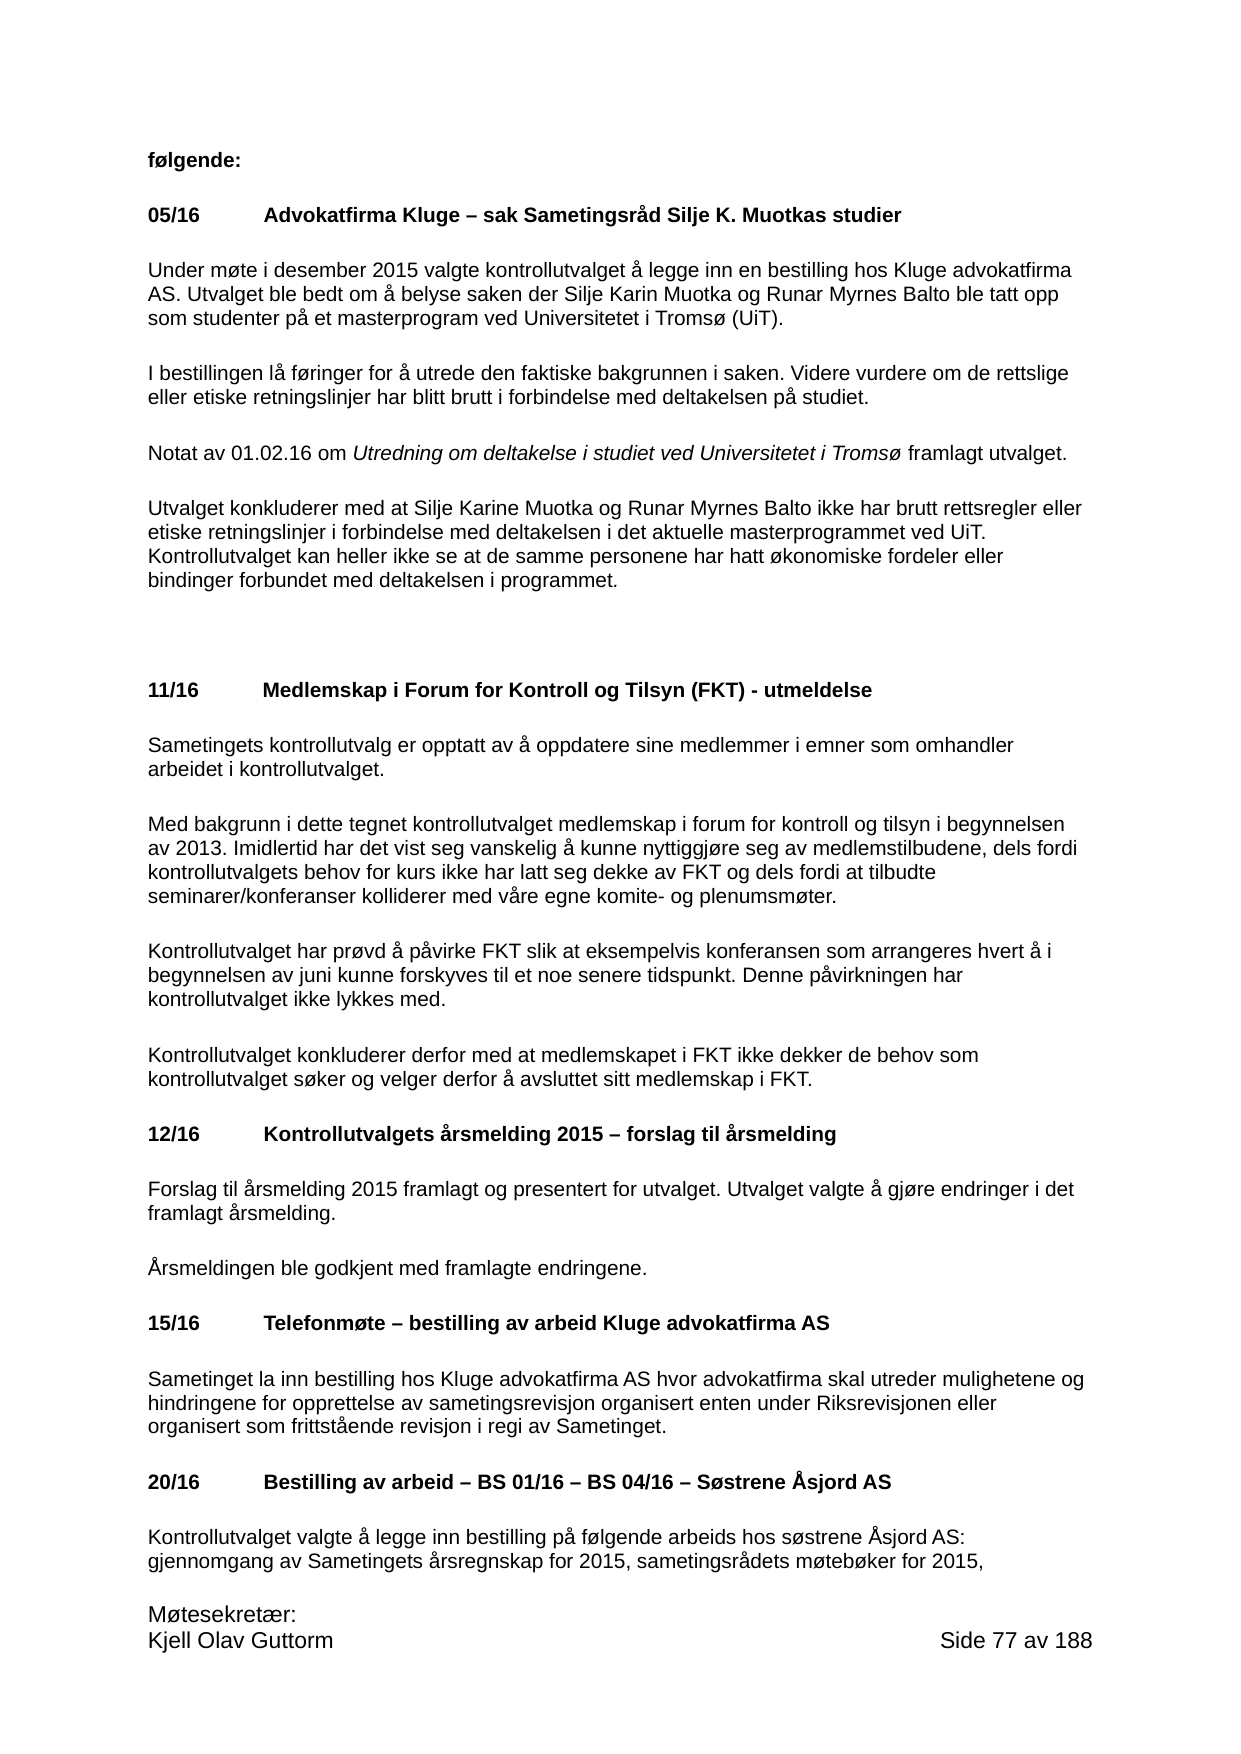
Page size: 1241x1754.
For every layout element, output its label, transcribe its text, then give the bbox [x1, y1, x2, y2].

table_header følgende: 05/16 Advokatfirma Kluge – sak Sametingsråd Silje K. Muotkas studier Under møte i desember 2015 valgte kontrollutvalget å legge inn en bestilling hos Kluge advokatfirma AS. Utvalget ble bedt om å belyse saken der Silje Karin Muotka og Runar Myrnes Balto ble tatt opp som studenter på et masterprogram ved Universitetet i Tromsø (UiT). I bestillingen lå føringer for å utrede den faktiske bakgrunnen i saken. Videre vurdere om de rettslige eller etiske retningslinjer har blitt brutt i forbindelse med deltakelsen på studiet. Notat av 01.02.16 om Utredning om deltakelse i studiet ved Universitetet i Tromsø framlagt utvalget. Utvalget konkluderer med at Silje Karine Muotka og Runar Myrnes Balto ikke har brutt rettsregler eller etiske retningslinjer i forbindelse med deltakelsen i det aktuelle masterprogrammet ved UiT. Kontrollutvalget kan heller ikke se at de samme personene har hatt økonomiske fordeler eller bindinger forbundet med deltakelsen i programmet. 11/16 Medlemskap i Forum for Kontroll og Tilsyn (FKT) - utmeldelse Sametingets kontrollutvalg er opptatt av å oppdatere sine medlemmer i emner som omhandler arbeidet i kontrollutvalget. Med bakgrunn i dette tegnet kontrollutvalget medlemskap i forum for kontroll og tilsyn i begynnelsen av 2013. Imidlertid har det vist seg vanskelig å kunne nyttiggjøre seg av medlemstilbudene, dels fordi kontrollutvalgets behov for kurs ikke har latt seg dekke av FKT og dels fordi at tilbudte seminarer/konferanser kolliderer med våre egne komite- og plenumsmøter. Kontrollutvalget har prøvd å påvirke FKT slik at eksempelvis konferansen som arrangeres hvert å i begynnelsen av juni kunne forskyves til et noe senere tidspunkt. Denne påvirkningen har kontrollutvalget ikke lykkes med. Kontrollutvalget konkluderer derfor med at medlemskapet i FKT ikke dekker de behov som kontrollutvalget søker og velger derfor å avsluttet sitt medlemskap i FKT. 12/16 Kontrollutvalgets årsmelding 2015 – forslag til årsmelding Forslag til årsmelding 2015 framlagt og presentert for utvalget. Utvalget valgte å gjøre endringer i det framlagt årsmelding. Årsmeldingen ble godkjent med framlagte endringene. 15/16 Telefonmøte – bestilling av arbeid Kluge advokatfirma AS Sametinget la inn bestilling hos Kluge advokatfirma AS hvor advokatfirma skal utreder mulighetene og hindringene for opprettelse av sametingsrevisjon organisert enten under Riksrevisjonen eller organisert som frittstående revisjon i regi av Sametinget. 20/16 Bestilling av arbeid – BS 01/16 – BS 04/16 – Søstrene Åsjord AS Kontrollutvalget valgte å legge inn bestilling på følgende arbeids hos søstrene Åsjord AS: gjennomgang av Sametingets årsregnskap for 2015, sametingsrådets møtebøker for 2015, [136, 148, 1104, 1573]
